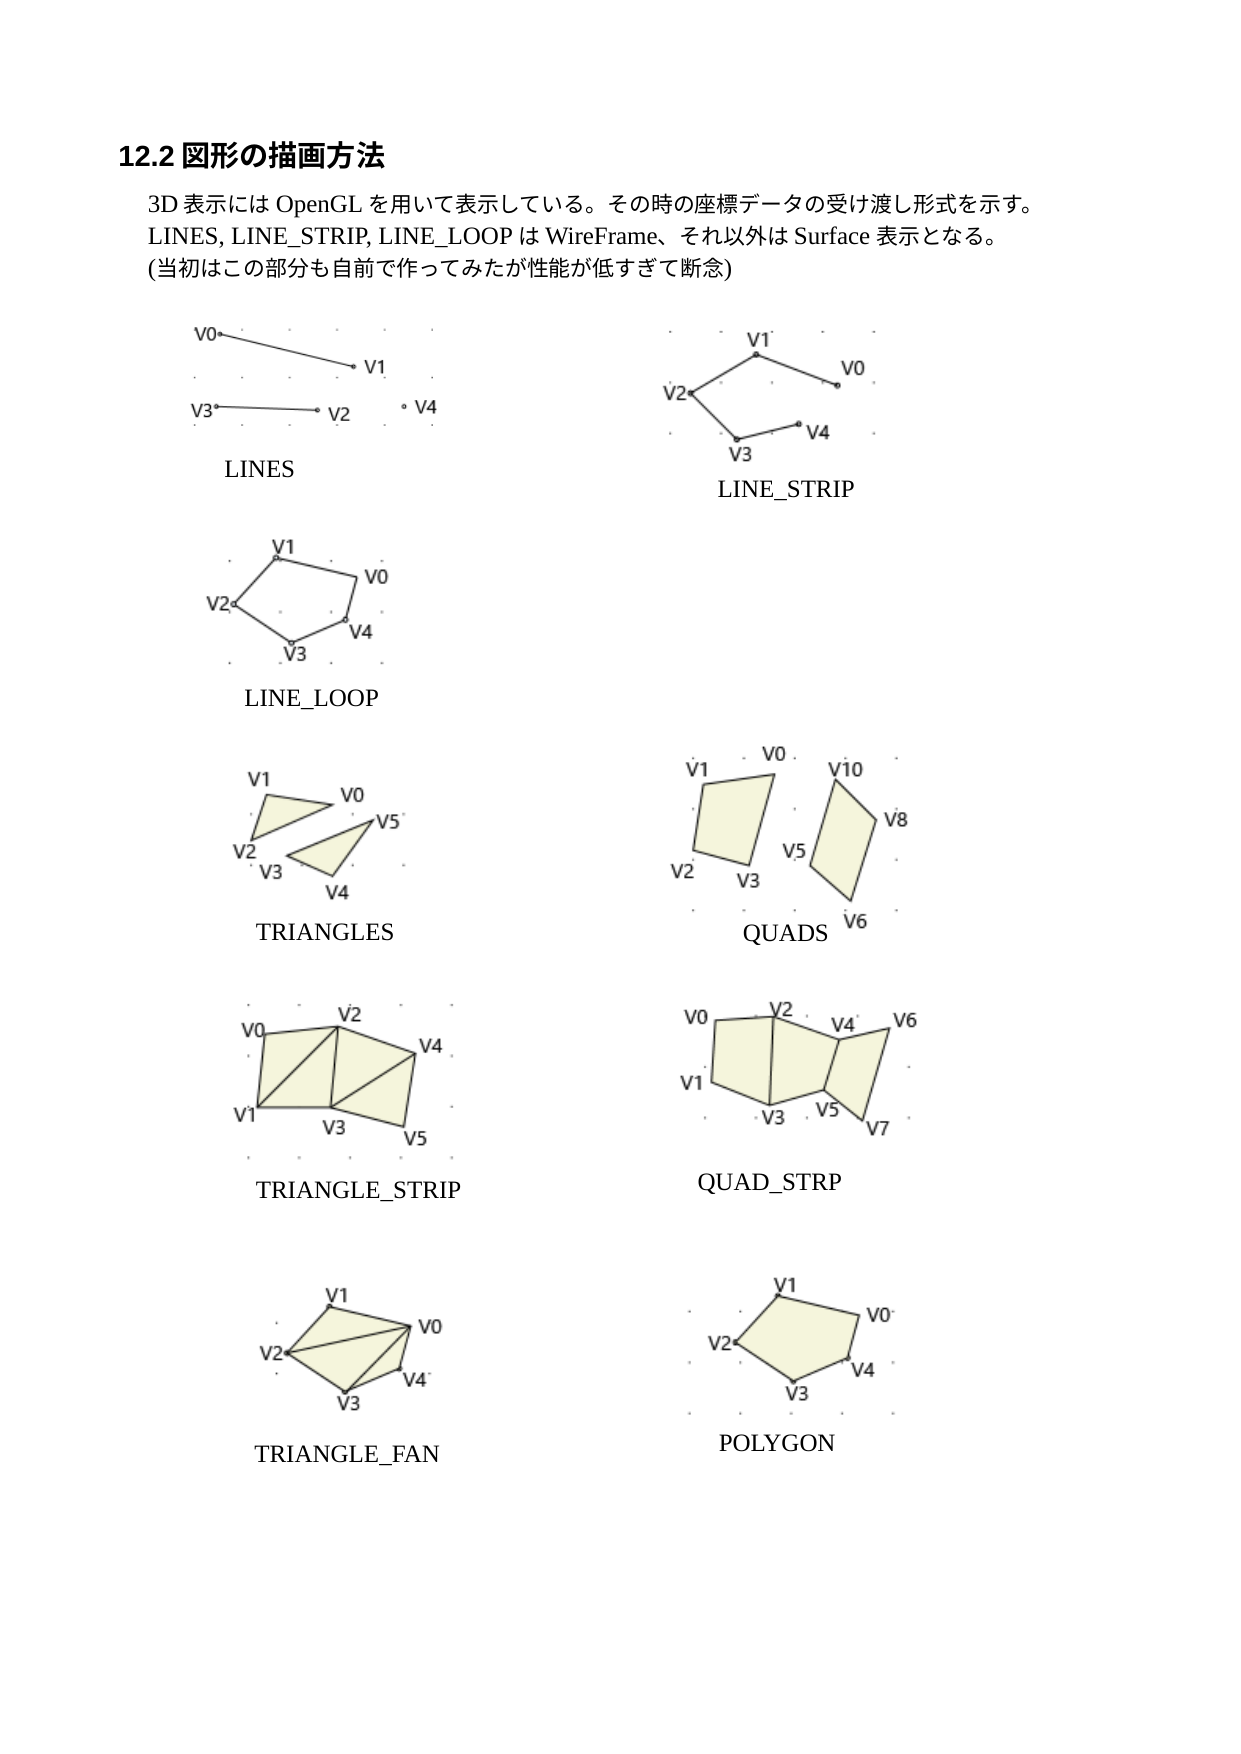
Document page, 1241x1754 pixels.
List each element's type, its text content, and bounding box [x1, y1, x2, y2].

picture [170, 303, 445, 444]
picture [647, 725, 923, 941]
picture [193, 521, 431, 669]
text 3D表示には OpenGLを用いて表示している。その時の座標データの受け渡し形式を示す。 LINES, LINE_STRIP, LINE_LOOPは WireFrame、それ以外は Surface 表示となる。 (当初はこの部分も自前で作ってみたが性能が低すぎて断念) [148, 187, 1122, 282]
picture [243, 1279, 474, 1423]
picture [646, 300, 880, 474]
picture [802, 926, 811, 940]
picture [218, 995, 472, 1166]
picture [205, 766, 448, 909]
subtitle 12.2図形の描画方法 [118, 133, 1122, 175]
picture [680, 1264, 914, 1418]
picture [662, 996, 937, 1156]
picture [746, 926, 756, 940]
picture [782, 935, 791, 941]
